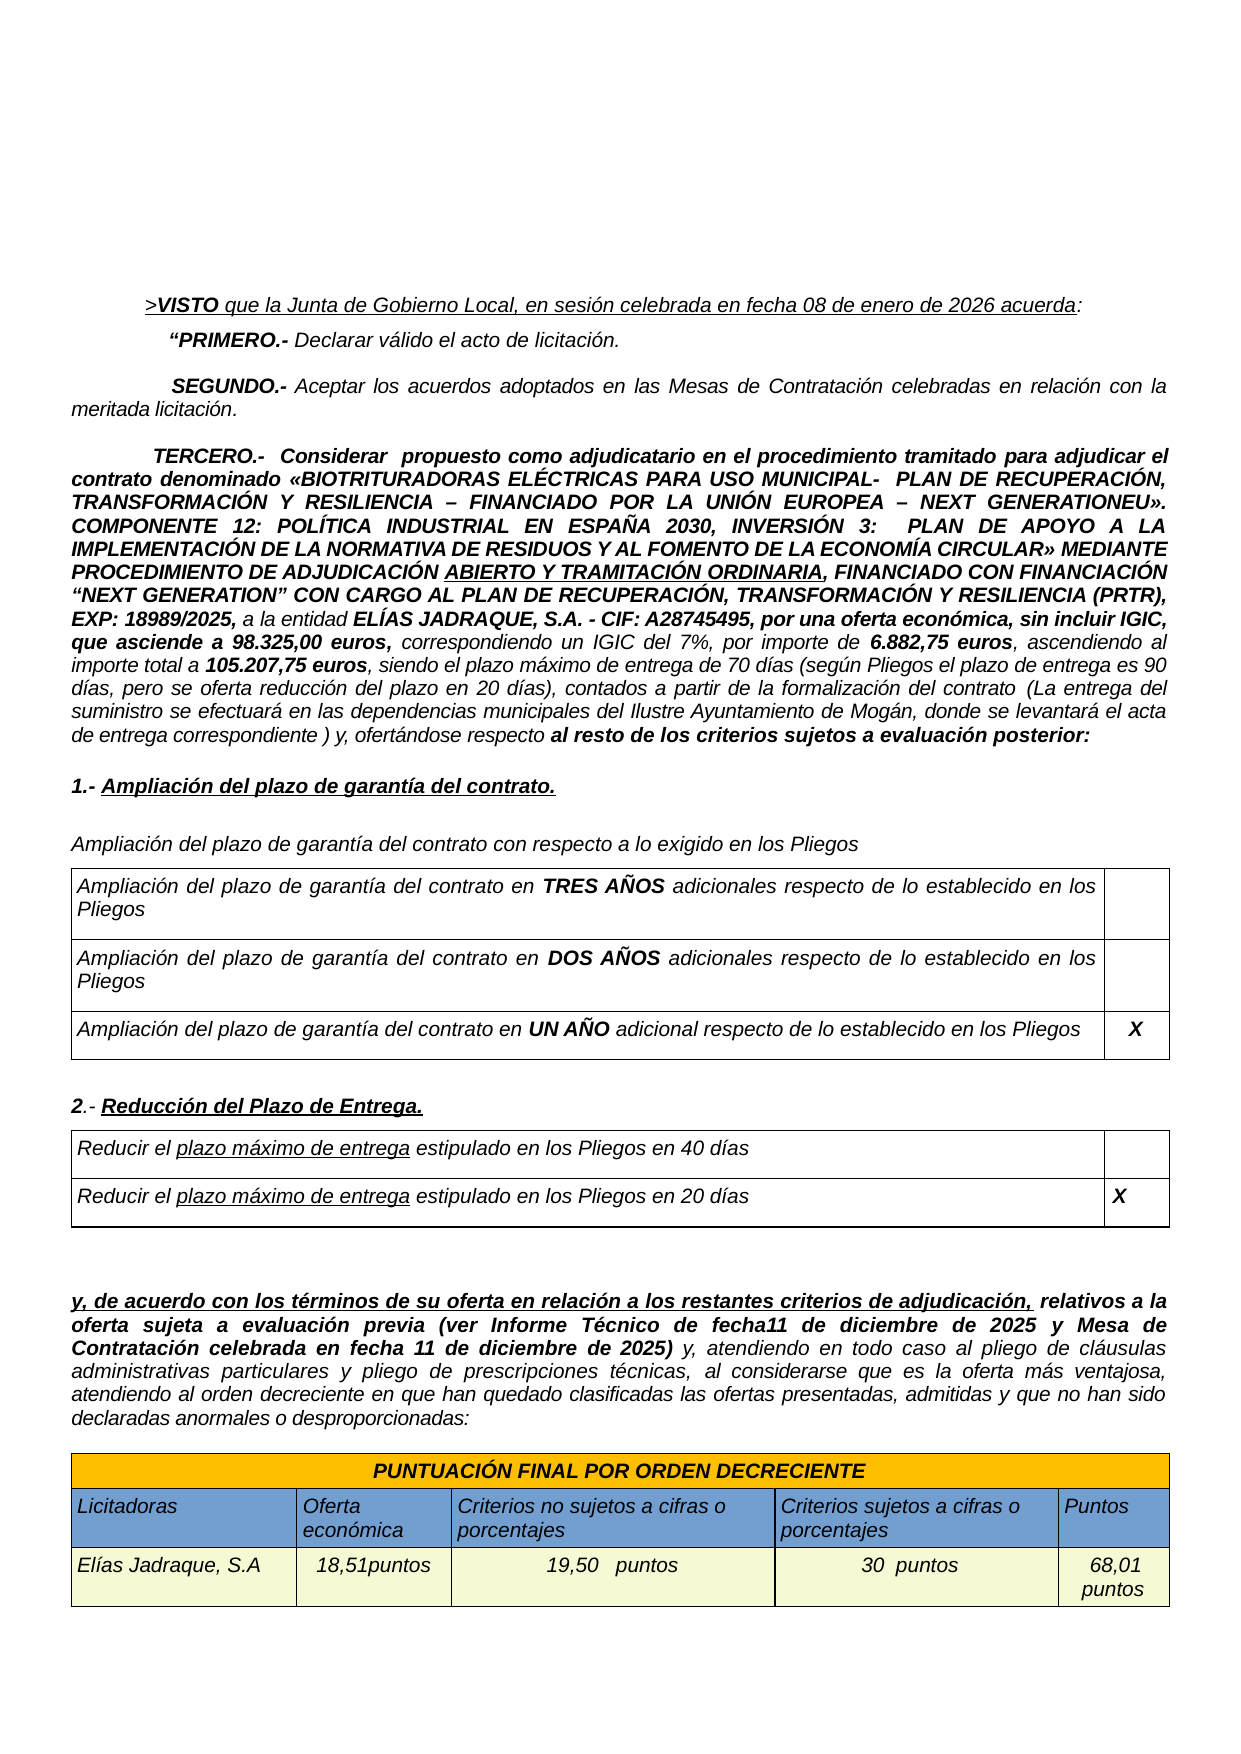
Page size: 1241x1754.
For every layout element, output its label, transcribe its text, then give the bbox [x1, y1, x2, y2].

table_header Ampliación del plazo de garantía del contrato en TRES AÑOS adicionales respecto de lo establecido en los Pliegos [72, 869, 1104, 939]
table_cell Puntos [1059, 1489, 1169, 1547]
text >VISTO que la Junta de Gobierno Local, en sesión celebrada en fecha 08 de enero de 2026 acuerda: [71, 293, 1169, 317]
text 2.- Reducción del Plazo de Entrega. [71, 1094, 1169, 1117]
table_header [1105, 869, 1169, 939]
table_header [1105, 1131, 1169, 1178]
table_cell [1136, 1179, 1169, 1226]
table_cell Reducir el plazo máximo de entrega estipulado en los Pliegos en 20 días [72, 1179, 1104, 1226]
table_cell X [1105, 1012, 1169, 1059]
text y, de acuerdo con los términos de su oferta en relación a los restantes criterios de adjudicación, relativos a la oferta sujeta a evaluación previa (ver Informe Técnico de fecha11 de diciembre de 2025 y Mesa de Contratación celebrada en fecha 11 de diciembre de 2025) y, atendiendo en todo caso al pliego de cláusulas administrativas particulares y pliego de prescripciones técnicas, al considerarse que es la oferta más ventajosa, atendiendo al orden decreciente en que han quedado clasificadas las ofertas presentadas, admitidas y que no han sido declaradas anormales o desproporcionadas: [71, 1290, 1169, 1429]
table_cell Ampliación del plazo de garantía del contrato en DOS AÑOS adicionales respecto de lo establecido en los Pliegos [72, 940, 1104, 1011]
text TERCERO.- Considerar propuesto como adjudicatario en el procedimiento tramitado para adjudicar el contrato denominado «BIOTRITURADORAS ELÉCTRICAS PARA USO MUNICIPAL- PLAN DE RECUPERACIÓN, TRANSFORMACIÓN Y RESILIENCIA – FINANCIADO POR LA UNIÓN EUROPEA – NEXT GENERATIONEU». COMPONENTE 12: POLÍTICA INDUSTRIAL EN ESPAÑA 2030, INVERSIÓN 3: PLAN DE APOYO A LA IMPLEMENTACIÓN DE LA NORMATIVA DE RESIDUOS Y AL FOMENTO DE LA ECONOMÍA CIRCULAR» MEDIANTE PROCEDIMIENTO DE ADJUDICACIÓN ABIERTO Y TRAMITACIÓN ORDINARIA, FINANCIADO CON FINANCIACIÓN “NEXT GENERATION” CON CARGO AL PLAN DE RECUPERACIÓN, TRANSFORMACIÓN Y RESILIENCIA (PRTR), EXP: 18989/2025, a la entidad ELÍAS JADRAQUE, S.A. - CIF: A28745495, por una oferta económica, sin incluir IGIC, que asciende a 98.325,00 euros, correspondiendo un IGIC del 7%, por importe de 6.882,75 euros, ascendiendo al importe total a 105.207,75 euros, siendo el plazo máximo de entrega de 70 días (según Pliegos el plazo de entrega es 90 días, pero se oferta reducción del plazo en 20 días), contados a partir de la formalización del contrato (La entrega del suministro se efectuará en las dependencias municipales del Ilustre Ayuntamiento de Mogán, donde se levantará el acta de entrega correspondiente ) y, ofertándose respecto al resto de los criterios sujetos a evaluación posterior: [71, 444, 1169, 746]
table_cell 18,51puntos [297, 1548, 451, 1606]
table_cell Criterios sujetos a cifras o porcentajes [776, 1489, 1058, 1547]
table_cell Oferta económica [297, 1489, 451, 1547]
table_cell Licitadoras [72, 1489, 296, 1547]
table_cell X [1105, 1179, 1136, 1226]
text Ampliación del plazo de garantía del contrato con respecto a lo exigido en los Pliegos [71, 832, 1169, 855]
text SEGUNDO.- Aceptar los acuerdos adoptados en las Mesas de Contratación celebradas en relación con la meritada licitación. [71, 375, 1169, 421]
table_cell 68,01 puntos [1059, 1548, 1169, 1606]
text 1.- Ampliación del plazo de garantía del contrato. [71, 775, 1169, 798]
table_header PUNTUACIÓN FINAL POR ORDEN DECRECIENTE [72, 1454, 1169, 1488]
table_cell Criterios no sujetos a cifras o porcentajes [452, 1489, 774, 1547]
table_header Reducir el plazo máximo de entrega estipulado en los Pliegos en 40 días [72, 1131, 1104, 1178]
table_cell Elías Jadraque, S.A [72, 1548, 296, 1606]
table_cell Ampliación del plazo de garantía del contrato en UN AÑO adicional respecto de lo establecido en los Pliegos [72, 1012, 1104, 1059]
text “PRIMERO.- Declarar válido el acto de licitación. [71, 328, 1169, 352]
table_cell [1105, 940, 1169, 1011]
table_cell 19,50 puntos [452, 1548, 774, 1606]
table_cell 30 puntos [776, 1548, 1058, 1606]
